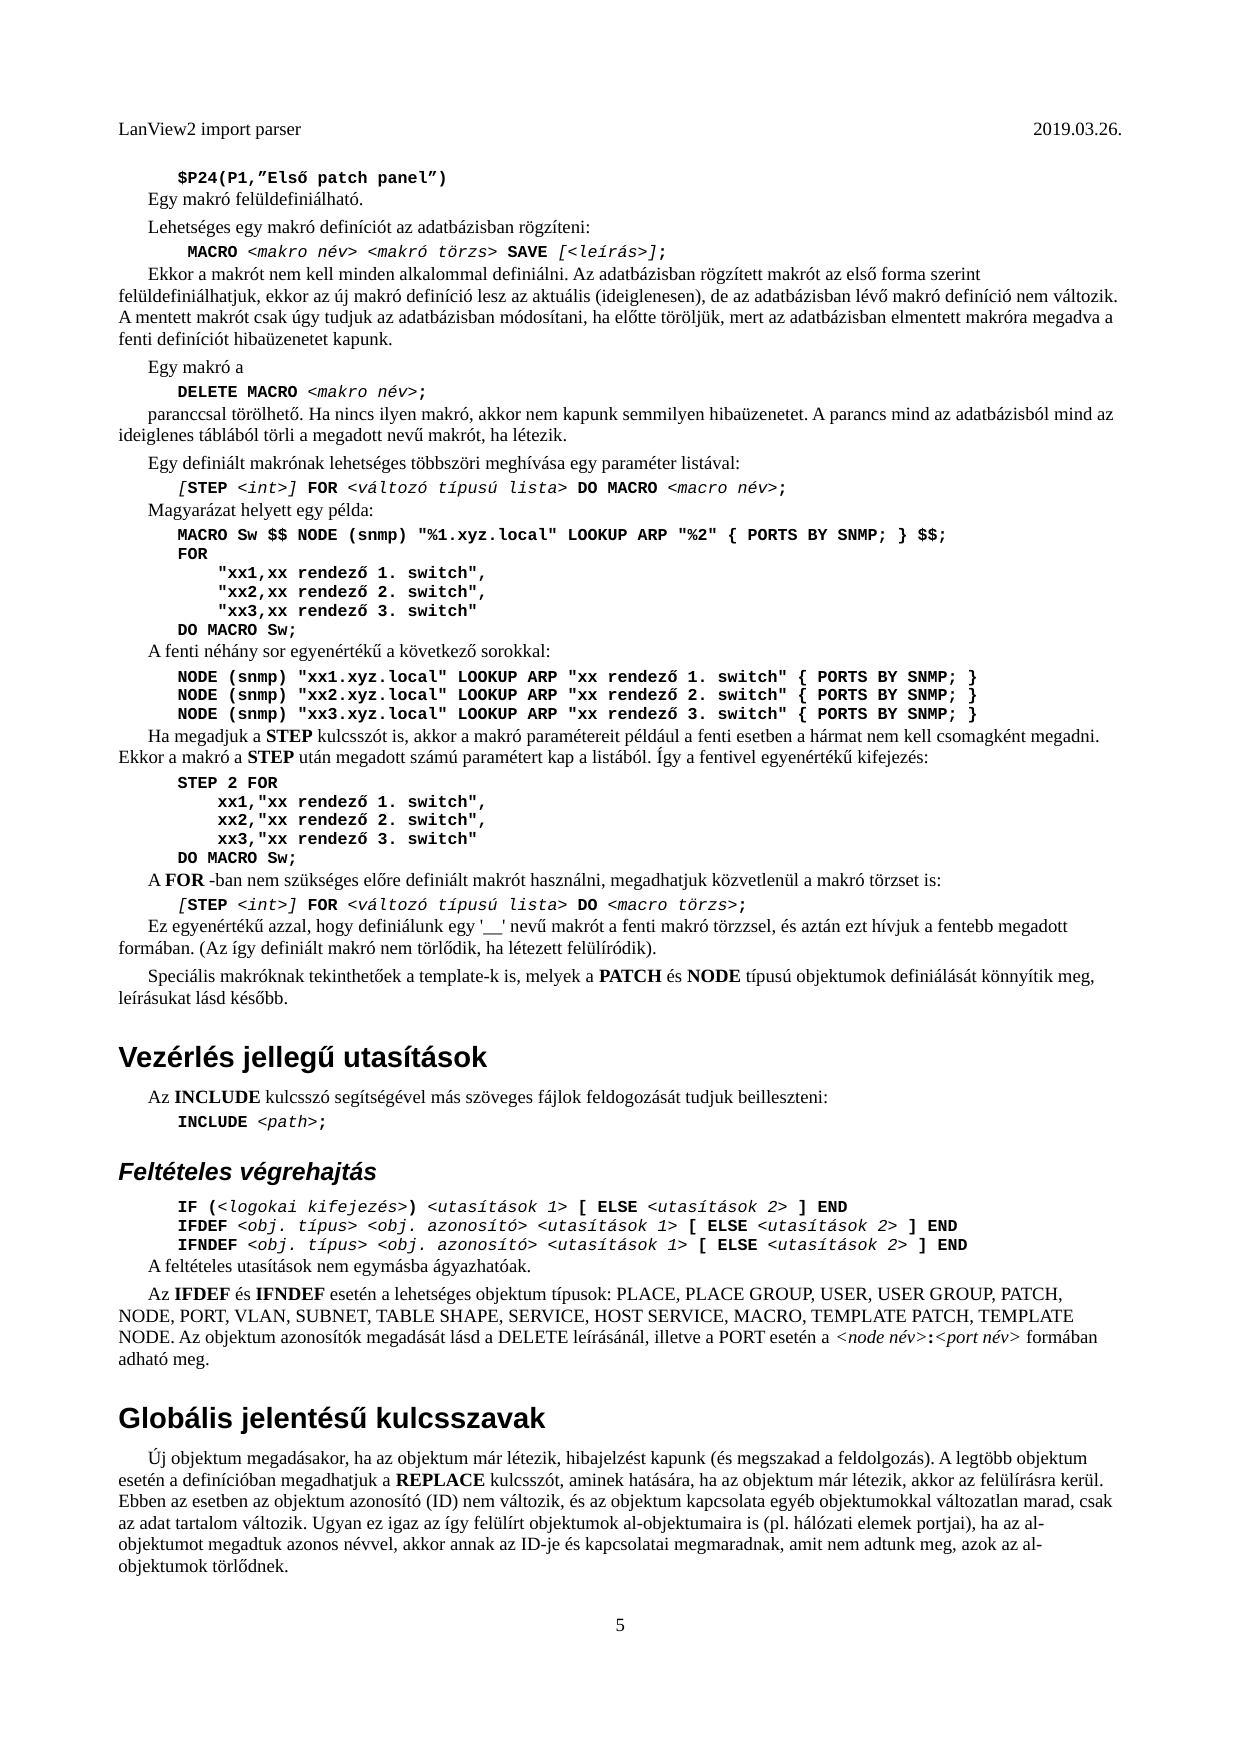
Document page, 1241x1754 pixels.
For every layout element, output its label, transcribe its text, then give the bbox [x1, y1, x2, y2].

text FOR [177, 546, 1122, 565]
subtitle Globális jelentésű kulcsszavak [118, 1401, 1122, 1434]
text Egy definiált makrónak lehetséges többszöri meghívása egy paraméter listával: [118, 452, 1122, 474]
text xx2,"xx rendező 2. switch", [177, 812, 1122, 831]
text [STEP <int>] FOR <változó típusú lista> DO <macro törzs>; [177, 897, 1122, 915]
text MACRO <makro név> <makró törzs> SAVE [<leírás>]; [177, 244, 1122, 263]
text INCLUDE <path>; [177, 1114, 1122, 1132]
text DO MACRO Sw; [177, 850, 1122, 868]
text "xx2,xx rendező 2. switch", [177, 583, 1122, 602]
text Egy makró felüldefiniálható. [118, 188, 1122, 209]
text DO MACRO Sw; [177, 621, 1122, 640]
text Egy makró a [118, 356, 1122, 377]
text STEP 2 FOR [177, 774, 1122, 793]
text xx1,"xx rendező 1. switch", [177, 793, 1122, 812]
text NODE (snmp) "xx3.xyz.local" LOOKUP ARP "xx rendező 3. switch" { PORTS BY SNMP; } [177, 706, 1122, 725]
subtitle Feltételes végrehajtás [118, 1157, 1122, 1186]
text [STEP <int>] FOR <változó típusú lista> DO MACRO <macro név>; [177, 480, 1122, 499]
text $P24(P1,”Első patch panel”) [177, 169, 1122, 188]
text Magyarázat helyett egy példa: [118, 499, 1122, 521]
text xx3,"xx rendező 3. switch" [177, 831, 1122, 850]
text IFNDEF <obj. típus> <obj. azonosító> <utasítások 1> [ ELSE <utasítások 2> ] END [177, 1236, 1122, 1255]
text MACRO Sw $$ NODE (snmp) "%1.xyz.local" LOOKUP ARP "%2" { PORTS BY SNMP; } $$; [177, 527, 1122, 546]
text A feltételes utasítások nem egymásba ágyazhatóak. [118, 1255, 1122, 1277]
text IF (<logokai kifejezés>) <utasítások 1> [ ELSE <utasítások 2> ] END [177, 1198, 1122, 1217]
text DELETE MACRO <makro név>; [177, 384, 1122, 402]
text Az INCLUDE kulcsszó segítségével más szöveges fájlok feldogozását tudjuk beilleszteni: [118, 1086, 1122, 1107]
text Új objektum megadásakor, ha az objektum már létezik, hibajelzést kapunk (és megszakad a feldolgozás). A legtöbb objektum esetén a definícióban megadhatjuk a REPLACE kulcsszót, aminek hatására, ha az objektum már létezik, akkor az felülírásra kerül. Ebben az esetben az objektum azonosító (ID) nem változik, és az objektum kapcsolata egyéb objektumokkal változatlan marad, csak az adat tartalom változik. Ugyan ez igaz az így felülírt objektumok al-objektumaira is (pl. hálózati elemek portjai), ha az al-objektumot megadtuk azonos névvel, akkor annak az ID-je és kapcsolatai megmaradnak, amit nem adtunk meg, azok az al-objektumok törlődnek. [118, 1447, 1122, 1576]
text A FOR -ban nem szükséges előre definiált makrót használni, megadhatjuk közvetlenül a makró törzset is: [118, 868, 1122, 890]
text Ha megadjuk a STEP kulcsszót is, akkor a makró paramétereit például a fenti esetben a hármat nem kell csomagként megadni. Ekkor a makró a STEP után megadott számú paramétert kap a listából. Így a fentivel egyenértékű kifejezés: [118, 725, 1122, 768]
subtitle Vezérlés jellegű utasítások [118, 1039, 1122, 1073]
text IFDEF <obj. típus> <obj. azonosító> <utasítások 1> [ ELSE <utasítások 2> ] END [177, 1217, 1122, 1236]
text NODE (snmp) "xx1.xyz.local" LOOKUP ARP "xx rendező 1. switch" { PORTS BY SNMP; } [177, 668, 1122, 687]
text Ekkor a makrót nem kell minden alkalommal definiálni. Az adatbázisban rögzített makrót az első forma szerint felüldefiniálhatjuk, ekkor az új makró definíció lesz az aktuális (ideiglenesen), de az adatbázisban lévő makró definíció nem változik. A mentett makrót csak úgy tudjuk az adatbázisban módosítani, ha előtte töröljük, mert az adatbázisban elmentett makróra megadva a fenti definíciót hibaüzenetet kapunk. [118, 263, 1122, 349]
text Lehetséges egy makró definíciót az adatbázisban rögzíteni: [118, 216, 1122, 238]
text "xx3,xx rendező 3. switch" [177, 602, 1122, 621]
text Speciális makróknak tekinthetőek a template-k is, melyek a PATCH és NODE típusú objektumok definiálását könnyítik meg, leírásukat lásd később. [118, 965, 1122, 1008]
text "xx1,xx rendező 1. switch", [177, 565, 1122, 583]
text A fenti néhány sor egyenértékű a következő sorokkal: [118, 640, 1122, 662]
text Ez egyenértékű azzal, hogy definiálunk egy '__' nevű makrót a fenti makró törzzsel, és aztán ezt hívjuk a fentebb megadott formában. (Az így definiált makró nem törlődik, ha létezett felülíródik). [118, 915, 1122, 958]
text paranccsal törölhető. Ha nincs ilyen makró, akkor nem kapunk semmilyen hibaüzenetet. A parancs mind az adatbázisból mind az ideiglenes táblából törli a megadott nevű makrót, ha létezik. [118, 402, 1122, 446]
text Az IFDEF és IFNDEF esetén a lehetséges objektum típusok: PLACE, PLACE GROUP, USER, USER GROUP, PATCH, NODE, PORT, VLAN, SUBNET, TABLE SHAPE, SERVICE, HOST SERVICE, MACRO, TEMPLATE PATCH, TEMPLATE NODE. Az objektum azonosítók megadását lásd a DELETE leírásánál, illetve a PORT esetén a <node név>:<port név> formában adható meg. [118, 1283, 1122, 1369]
text NODE (snmp) "xx2.xyz.local" LOOKUP ARP "xx rendező 2. switch" { PORTS BY SNMP; } [177, 687, 1122, 706]
